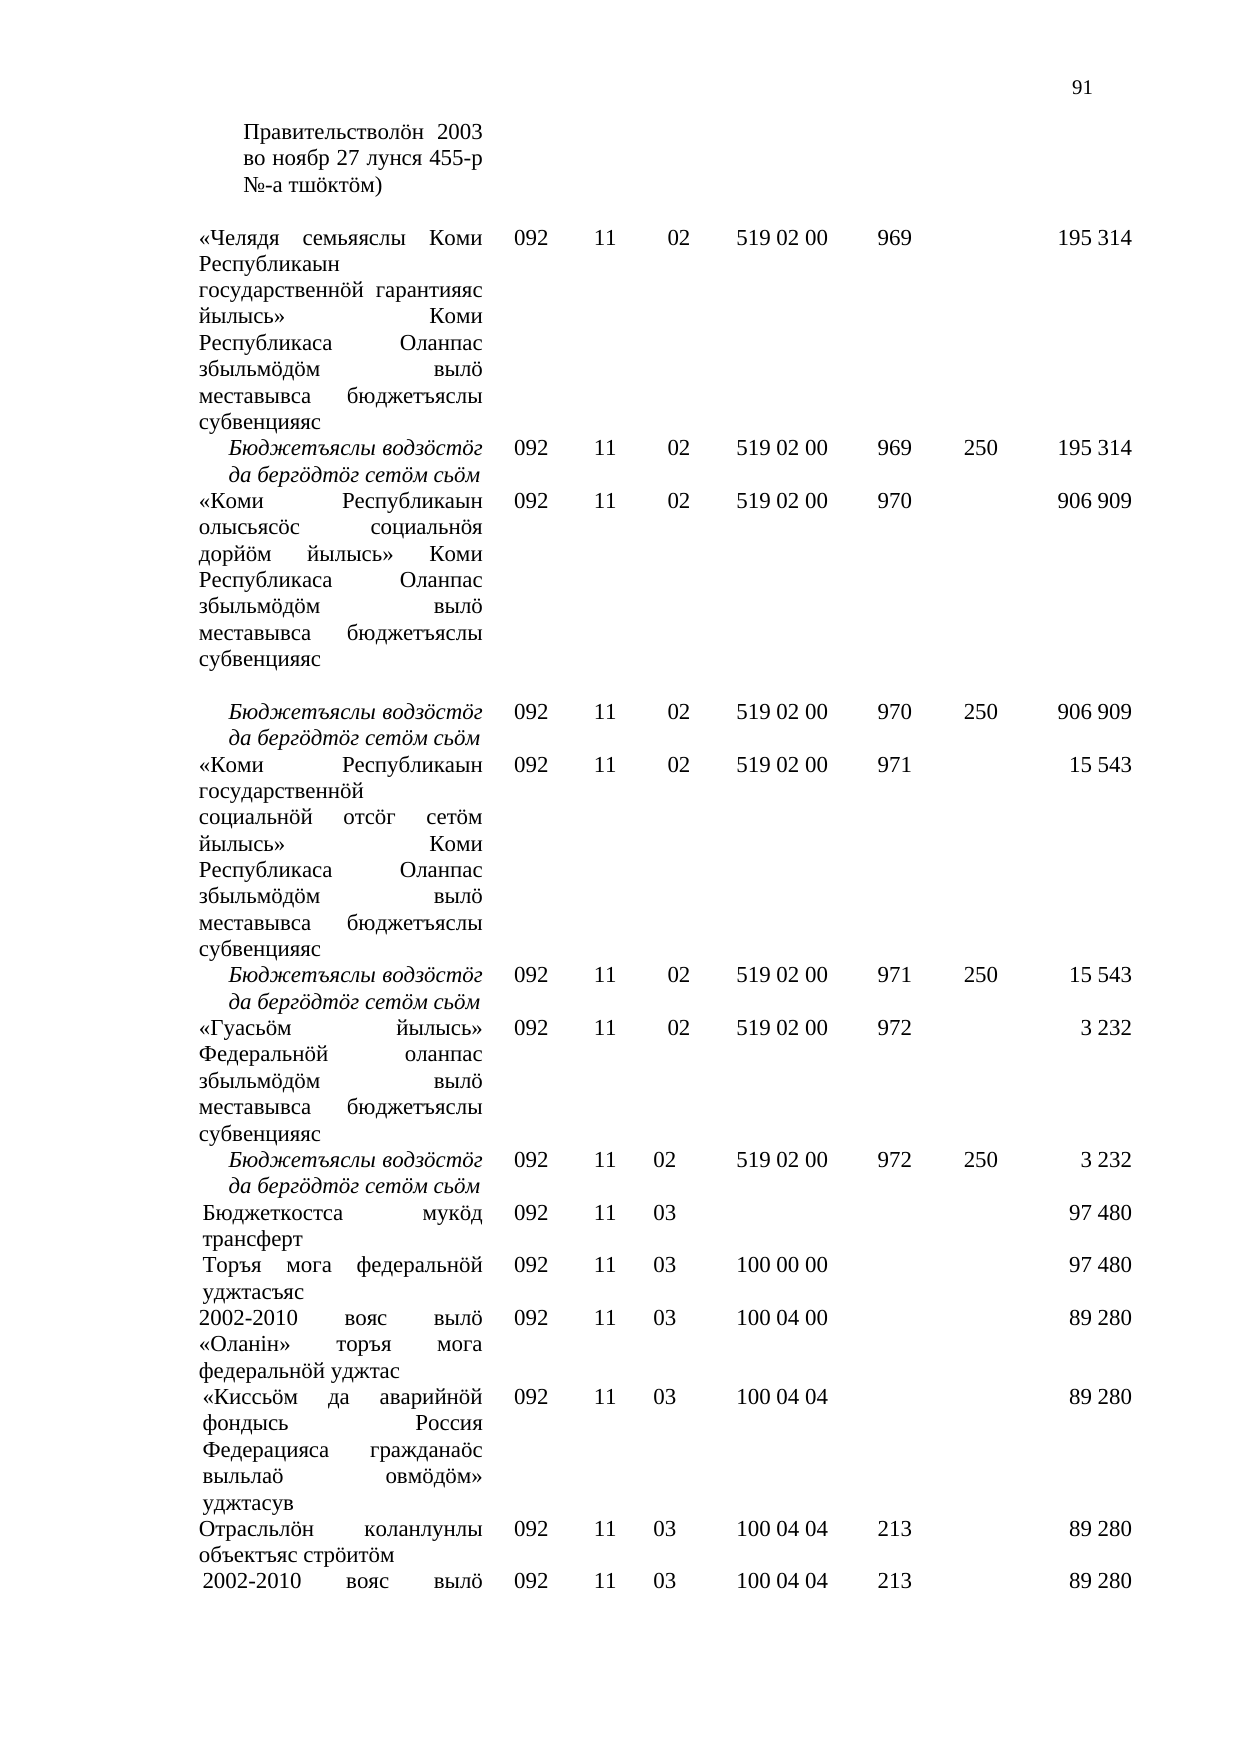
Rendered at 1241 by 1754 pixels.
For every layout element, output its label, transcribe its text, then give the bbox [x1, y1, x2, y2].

table_cell [849, 1251, 941, 1304]
table_cell [849, 1304, 941, 1383]
table_cell 89 280 [1021, 1383, 1143, 1515]
table_cell 11 [568, 751, 642, 961]
table_cell 11 [568, 1568, 642, 1594]
table_cell [941, 118, 1021, 223]
table_cell 89 280 [1021, 1304, 1143, 1383]
table_cell 092 [494, 1304, 568, 1383]
table_cell [941, 1014, 1021, 1146]
table_cell [941, 751, 1021, 961]
table_cell 092 [494, 751, 568, 961]
table_cell 092 [494, 698, 568, 751]
table_cell [941, 1251, 1021, 1304]
table_cell [1143, 961, 1193, 1014]
table_cell 97 480 [1021, 1199, 1143, 1251]
table_cell 02 [642, 1014, 716, 1146]
table_cell 11 [568, 224, 642, 434]
table_cell 092 [494, 1515, 568, 1568]
table_cell 092 [494, 1014, 568, 1146]
table_cell 11 [568, 1199, 642, 1251]
table_cell 100 00 00 [716, 1251, 848, 1304]
table_cell 519 02 00 [716, 1146, 848, 1199]
table_cell «Коми Республикаын олысьясöс социальнöя дорйöм йылысь» Коми Республикаса Оланпас збыльмöдöм вылö меставывса бюджетъяслы субвенцияяс [188, 487, 494, 698]
table_cell 195 314 [1021, 224, 1143, 434]
table_cell 11 [568, 961, 642, 1014]
table_cell 02 [642, 698, 716, 751]
table_cell 03 [642, 1251, 716, 1304]
table_cell 100 04 00 [716, 1304, 848, 1383]
table_cell [941, 1304, 1021, 1383]
table_cell 092 [494, 961, 568, 1014]
table_cell [849, 1199, 941, 1251]
table_cell 03 [642, 1515, 716, 1568]
table_cell [1143, 1515, 1193, 1568]
table_cell 906 909 [1021, 698, 1143, 751]
table_cell [941, 1383, 1021, 1515]
table_cell [642, 118, 716, 223]
table_cell 092 [494, 1199, 568, 1251]
table_cell 3 232 [1021, 1014, 1143, 1146]
table_cell [1143, 1014, 1193, 1146]
table_cell [941, 1568, 1021, 1594]
table_cell [1143, 118, 1193, 223]
table_cell 02 [642, 487, 716, 698]
table_cell 02 [642, 751, 716, 961]
table_cell 092 [494, 434, 568, 487]
table_cell 969 [849, 434, 941, 487]
table_cell 092 [494, 487, 568, 698]
table_cell 213 [849, 1515, 941, 1568]
table_cell 03 [642, 1304, 716, 1383]
table_cell 519 02 00 [716, 224, 848, 434]
table_cell «Гуасьöм йылысь» Федеральнöй оланпас збыльмöдöм вылö меставывса бюджетъяслы субвенцияяс [188, 1014, 494, 1146]
table_cell 971 [849, 751, 941, 961]
table_cell 250 [941, 961, 1021, 1014]
table_cell 02 [642, 434, 716, 487]
table_cell 02 [642, 224, 716, 434]
table_cell [1143, 1199, 1193, 1251]
table_cell [1143, 224, 1193, 434]
table_cell Торъя мога федеральнöй уджтасъяс [188, 1251, 494, 1304]
table_cell 969 [849, 224, 941, 434]
table_cell «Киссьöм да аварийнöй фондысь Россия Федерацияса гражданаöс выльлаö овмöдöм» уджтасув [188, 1383, 494, 1515]
table_cell 970 [849, 698, 941, 751]
table_cell 89 280 [1021, 1515, 1143, 1568]
table_cell 11 [568, 1146, 642, 1199]
table_cell 519 02 00 [716, 1014, 848, 1146]
table_cell Бюджеткостса мукöд трансферт [188, 1199, 494, 1251]
table_cell 2002-2010 вояс вылö [188, 1568, 494, 1594]
table_cell 11 [568, 1383, 642, 1515]
table_cell Бюджетъяслы водзöстöг да бергöдтöг сетöм сьöм [188, 1146, 494, 1199]
table_cell [1143, 1568, 1193, 1594]
table_cell 092 [494, 1383, 568, 1515]
table_cell [941, 224, 1021, 434]
table_cell 11 [568, 1251, 642, 1304]
table_cell Отрасльлöн коланлунлы объектъяс стрöитöм [188, 1515, 494, 1568]
table_cell 97 480 [1021, 1251, 1143, 1304]
table_cell [1143, 487, 1193, 698]
table_cell 092 [494, 1251, 568, 1304]
table_cell Бюджетъяслы водзöстöг да бергöдтöг сетöм сьöм [188, 961, 494, 1014]
table_cell [1143, 698, 1193, 751]
table_cell 250 [941, 1146, 1021, 1199]
table_cell 15 543 [1021, 961, 1143, 1014]
table_cell [1143, 434, 1193, 487]
table_cell [716, 118, 848, 223]
table_cell Бюджетъяслы водзöстöг да бергöдтöг сетöм сьöм [188, 698, 494, 751]
table_cell [941, 1199, 1021, 1251]
table_cell 15 543 [1021, 751, 1143, 961]
table_cell 092 [494, 1568, 568, 1594]
table_cell 100 04 04 [716, 1383, 848, 1515]
table_cell 519 02 00 [716, 487, 848, 698]
table_cell 213 [849, 1568, 941, 1594]
table_cell [1143, 1383, 1193, 1515]
table_cell 972 [849, 1146, 941, 1199]
table_cell [716, 1199, 848, 1251]
table_cell Правительстволöн 2003 во ноябр 27 лунся 455-р №-а тшöктöм) [188, 118, 494, 223]
table_cell Бюджетъяслы водзöстöг да бергöдтöг сетöм сьöм [188, 434, 494, 487]
table_cell 100 04 04 [716, 1515, 848, 1568]
table_cell «Челядя семьяяслы Коми Республикаын государственнöй гарантияяс йылысь» Коми Республикаса Оланпас збыльмöдöм вылö меставывса бюджетъяслы субвенцияяс [188, 224, 494, 434]
table_cell 250 [941, 434, 1021, 487]
table_cell [941, 487, 1021, 698]
table_cell [568, 118, 642, 223]
table_cell [1021, 118, 1143, 223]
table_cell 11 [568, 1515, 642, 1568]
table_cell 11 [568, 434, 642, 487]
table_cell 11 [568, 698, 642, 751]
table_cell 195 314 [1021, 434, 1143, 487]
table_cell 519 02 00 [716, 751, 848, 961]
table_cell 02 [642, 961, 716, 1014]
table_cell 03 [642, 1199, 716, 1251]
table_cell 100 04 04 [716, 1568, 848, 1594]
table_cell [1143, 1146, 1193, 1199]
table_cell [494, 118, 568, 223]
table_cell 11 [568, 1304, 642, 1383]
table_cell 972 [849, 1014, 941, 1146]
table_cell [1143, 751, 1193, 961]
table_cell 11 [568, 1014, 642, 1146]
table_cell 519 02 00 [716, 434, 848, 487]
table_cell 519 02 00 [716, 961, 848, 1014]
table_cell [941, 1515, 1021, 1568]
table_cell [1143, 1251, 1193, 1304]
table_cell «Коми Республикаын государственнöй социальнöй отсöг сетöм йылысь» Коми Республикаса Оланпас збыльмöдöм вылö меставывса бюджетъяслы субвенцияяс [188, 751, 494, 961]
table_cell 2002-2010 вояс вылö «Оланiн» торъя мога федеральнöй уджтас [188, 1304, 494, 1383]
table_cell 3 232 [1021, 1146, 1143, 1199]
table_cell 03 [642, 1568, 716, 1594]
table_cell 906 909 [1021, 487, 1143, 698]
table_cell [849, 118, 941, 223]
table_cell 092 [494, 1146, 568, 1199]
table_cell 519 02 00 [716, 698, 848, 751]
table_cell 11 [568, 487, 642, 698]
table_cell 092 [494, 224, 568, 434]
table_cell 02 [642, 1146, 716, 1199]
table_cell 971 [849, 961, 941, 1014]
table_cell [849, 1383, 941, 1515]
table_cell 89 280 [1021, 1568, 1143, 1594]
table_cell 250 [941, 698, 1021, 751]
table_cell 970 [849, 487, 941, 698]
table_cell [1143, 1304, 1193, 1383]
table_cell 03 [642, 1383, 716, 1515]
